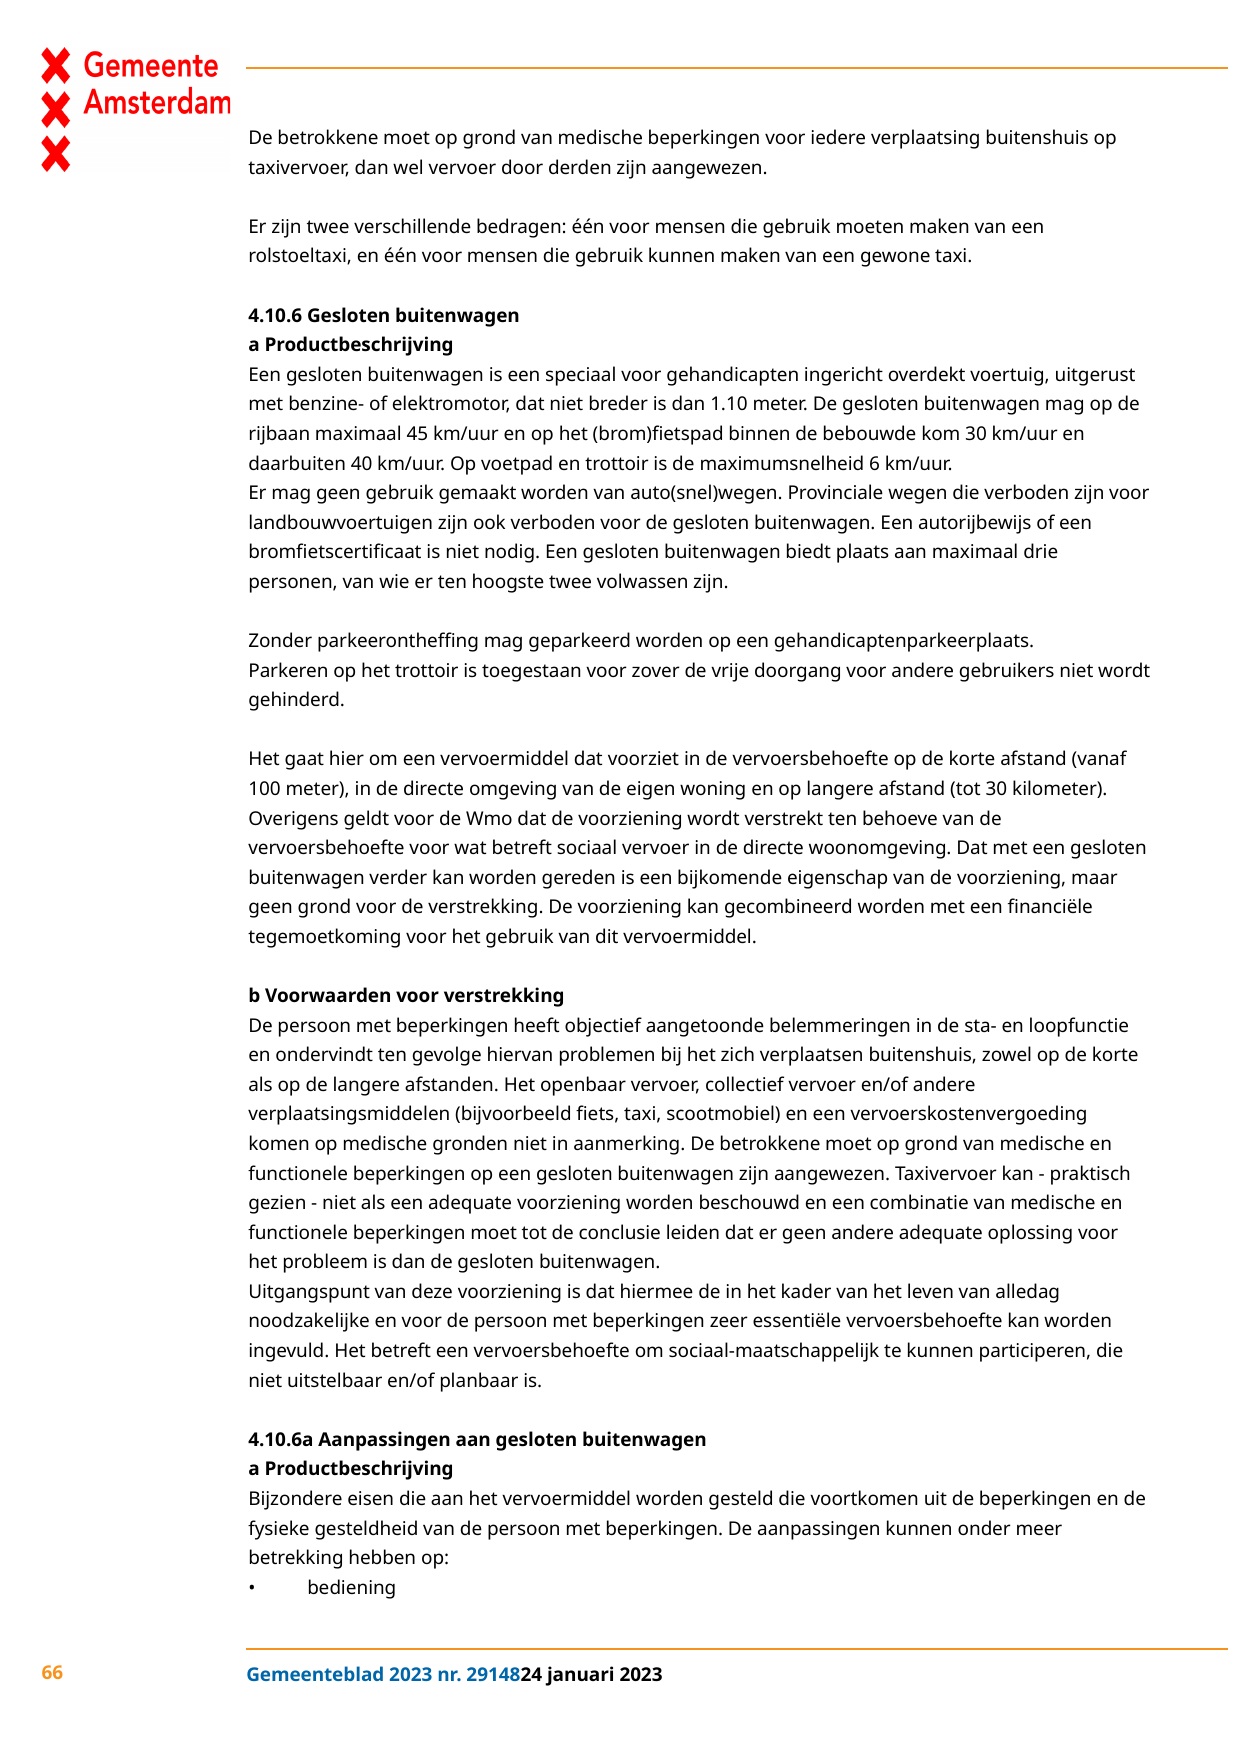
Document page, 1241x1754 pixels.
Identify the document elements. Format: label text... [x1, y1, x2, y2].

text 4.10.6 Gesloten buitenwagen [248, 302, 1152, 328]
list bediening [248, 1574, 1152, 1600]
text Er mag geen gebruik gemaakt worden van auto(snel)wegen. Provinciale wegen die verboden zijn voor landbouwvoertuigen zijn ook verboden voor de gesloten buitenwagen. Een autorijbewijs of een bromfietscertificaat is niet nodig. Een gesloten buitenwagen biedt plaats aan maximaal drie personen, van wie er ten hoogste twee volwassen zijn. [248, 479, 1152, 594]
text Zonder parkeerontheffing mag geparkeerd worden op een gehandicaptenparkeerplaats. [248, 627, 1152, 653]
text De persoon met beperkingen heeft objectief aangetoonde belemmeringen in de sta- en loopfunctie en ondervindt ten gevolge hiervan problemen bij het zich verplaatsen buitenshuis, zowel op de korte als op de langere afstanden. Het openbaar vervoer, collectief vervoer en/of andere verplaatsingsmiddelen (bijvoorbeeld fiets, taxi, scootmobiel) en een vervoerskostenvergoeding komen op medische gronden niet in aanmerking. De betrokkene moet op grond van medische en functionele beperkingen op een gesloten buitenwagen zijn aangewezen. Taxivervoer kan - praktisch gezien - niet als een adequate voorziening worden beschouwd en een combinatie van medische en functionele beperkingen moet tot de conclusie leiden dat er geen andere adequate oplossing voor het probleem is dan de gesloten buitenwagen. [248, 1012, 1152, 1274]
picture [41, 47, 231, 172]
text Bijzondere eisen die aan het vervoermiddel worden gesteld die voortkomen uit de beperkingen en de fysieke gesteldheid van de persoon met beperkingen. De aanpassingen kunnen onder meer betrekking hebben op: [248, 1485, 1152, 1570]
text Parkeren op het trottoir is toegestaan voor zover de vrije doorgang voor andere gebruikers niet wordt gehinderd. [248, 657, 1152, 712]
text b Voorwaarden voor verstrekking [248, 982, 1152, 1008]
text Uitgangspunt van deze voorziening is dat hiermee de in het kader van het leven van alledag noodzakelijke en voor de persoon met beperkingen zeer essentiële vervoersbehoefte kan worden ingevuld. Het betreft een vervoersbehoefte om sociaal-maatschappelijk te kunnen participeren, die niet uitstelbaar en/of planbaar is. [248, 1278, 1152, 1393]
text a Productbeschrijving [248, 1456, 1152, 1481]
text Een gesloten buitenwagen is een speciaal voor gehandicapten ingericht overdekt voertuig, uitgerust met benzine- of elektromotor, dat niet breder is dan 1.10 meter. De gesloten buitenwagen mag op de rijbaan maximaal 45 km/uur en op het (brom)fietspad binnen de bebouwde kom 30 km/uur en daarbuiten 40 km/uur. Op voetpad en trottoir is de maximumsnelheid 6 km/uur. [248, 361, 1152, 476]
text 4.10.6a Aanpassingen aan gesloten buitenwagen [248, 1426, 1152, 1452]
text Het gaat hier om een vervoermiddel dat voorziet in de vervoersbehoefte op de korte afstand (vanaf 100 meter), in de directe omgeving van de eigen woning en op langere afstand (tot 30 kilometer). Overigens geldt voor de Wmo dat de voorziening wordt verstrekt ten behoeve van de vervoersbehoefte voor wat betreft sociaal vervoer in de directe woonomgeving. Dat met een gesloten buitenwagen verder kan worden gereden is een bijkomende eigenschap van de voorziening, maar geen grond voor de verstrekking. De voorziening kan gecombineerd worden met een financiële tegemoetkoming voor het gebruik van dit vervoermiddel. [248, 746, 1152, 949]
text a Productbeschrijving [248, 331, 1152, 357]
text De betrokkene moet op grond van medische beperkingen voor iedere verplaatsing buitenshuis op taxivervoer, dan wel vervoer door derden zijn aangewezen. [248, 124, 1152, 180]
text Er zijn twee verschillende bedragen: één voor mensen die gebruik moeten maken van een rolstoeltaxi, en één voor mensen die gebruik kunnen maken van een gewone taxi. [248, 213, 1152, 268]
